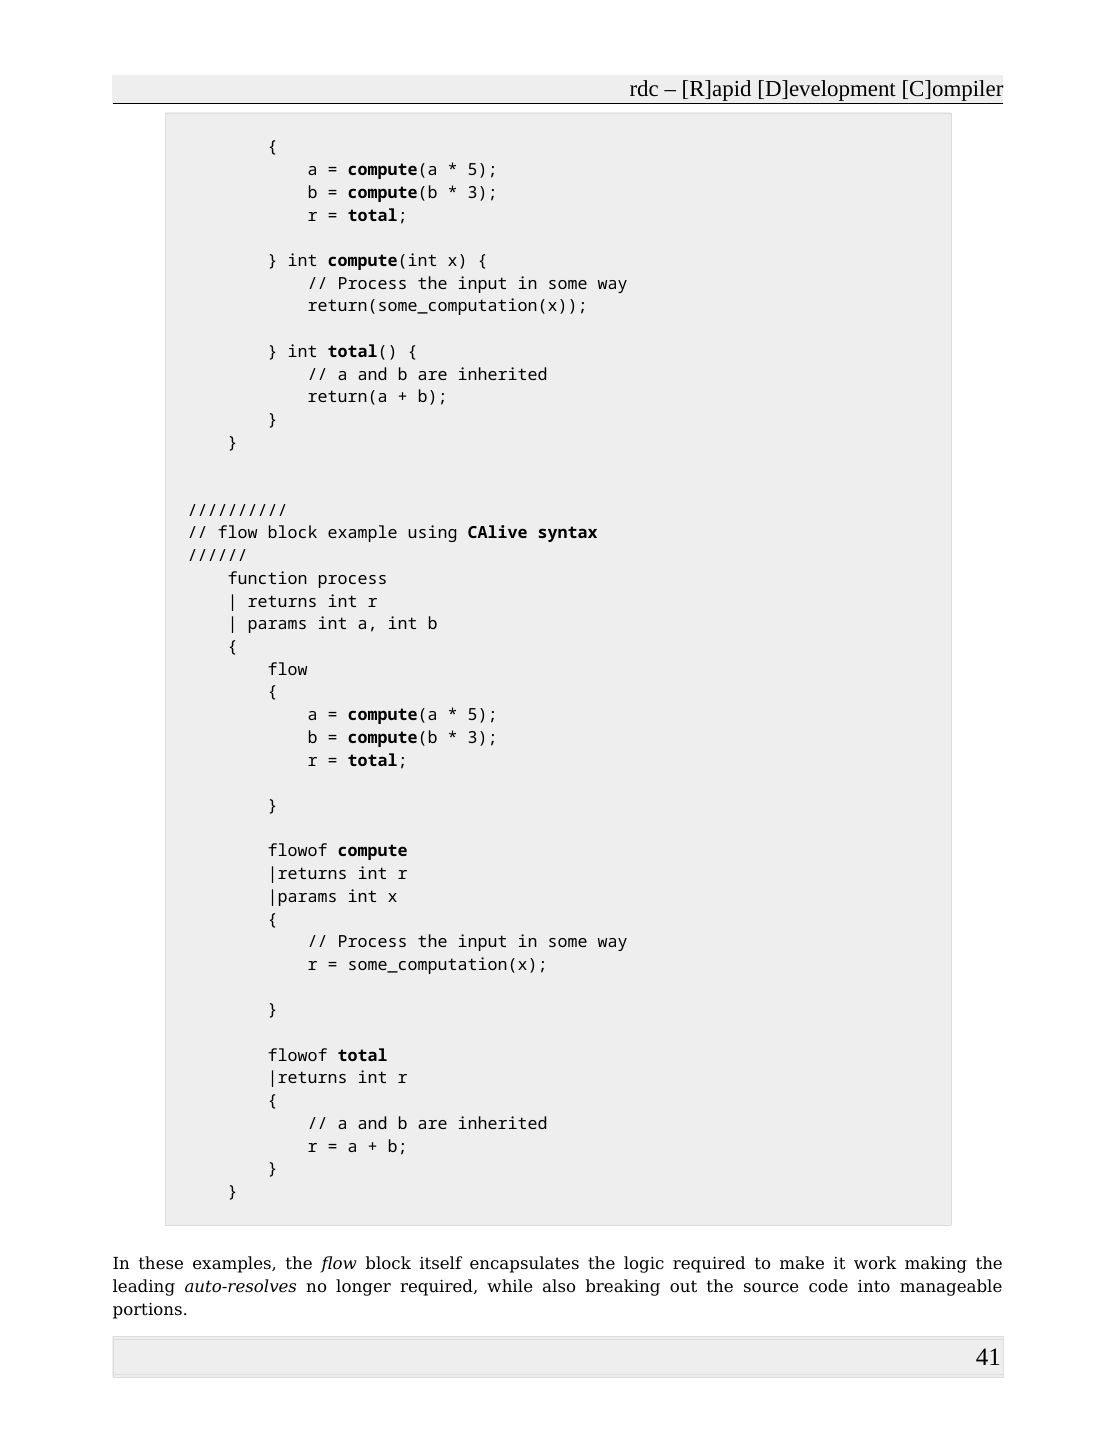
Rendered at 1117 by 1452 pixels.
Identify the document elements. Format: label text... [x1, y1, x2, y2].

text { a = compute(a * 5); b = compute(b * 3); r = total; } int compute(int x) { // Process the input in some way return(some_computation(x)); } int total() { // a and b are inherited return(a + b); } } ////////// // flow block example using CAlive syntax ////// function process | returns int r | params int a, int b { flow { a = compute(a * 5); b = compute(b * 3); r = total; } flowof compute |returns int r |params int x { // Process the input in some way r = some_computation(x); } flowof total |returns int r { // a and b are inherited r = a + b; } } [166, 114, 951, 1225]
text In these examples, the flow block itself encapsulates the logic required to make it work making the leading auto-resolves no longer required, while also breaking out the source code into manageable portions. [112, 1253, 1003, 1319]
